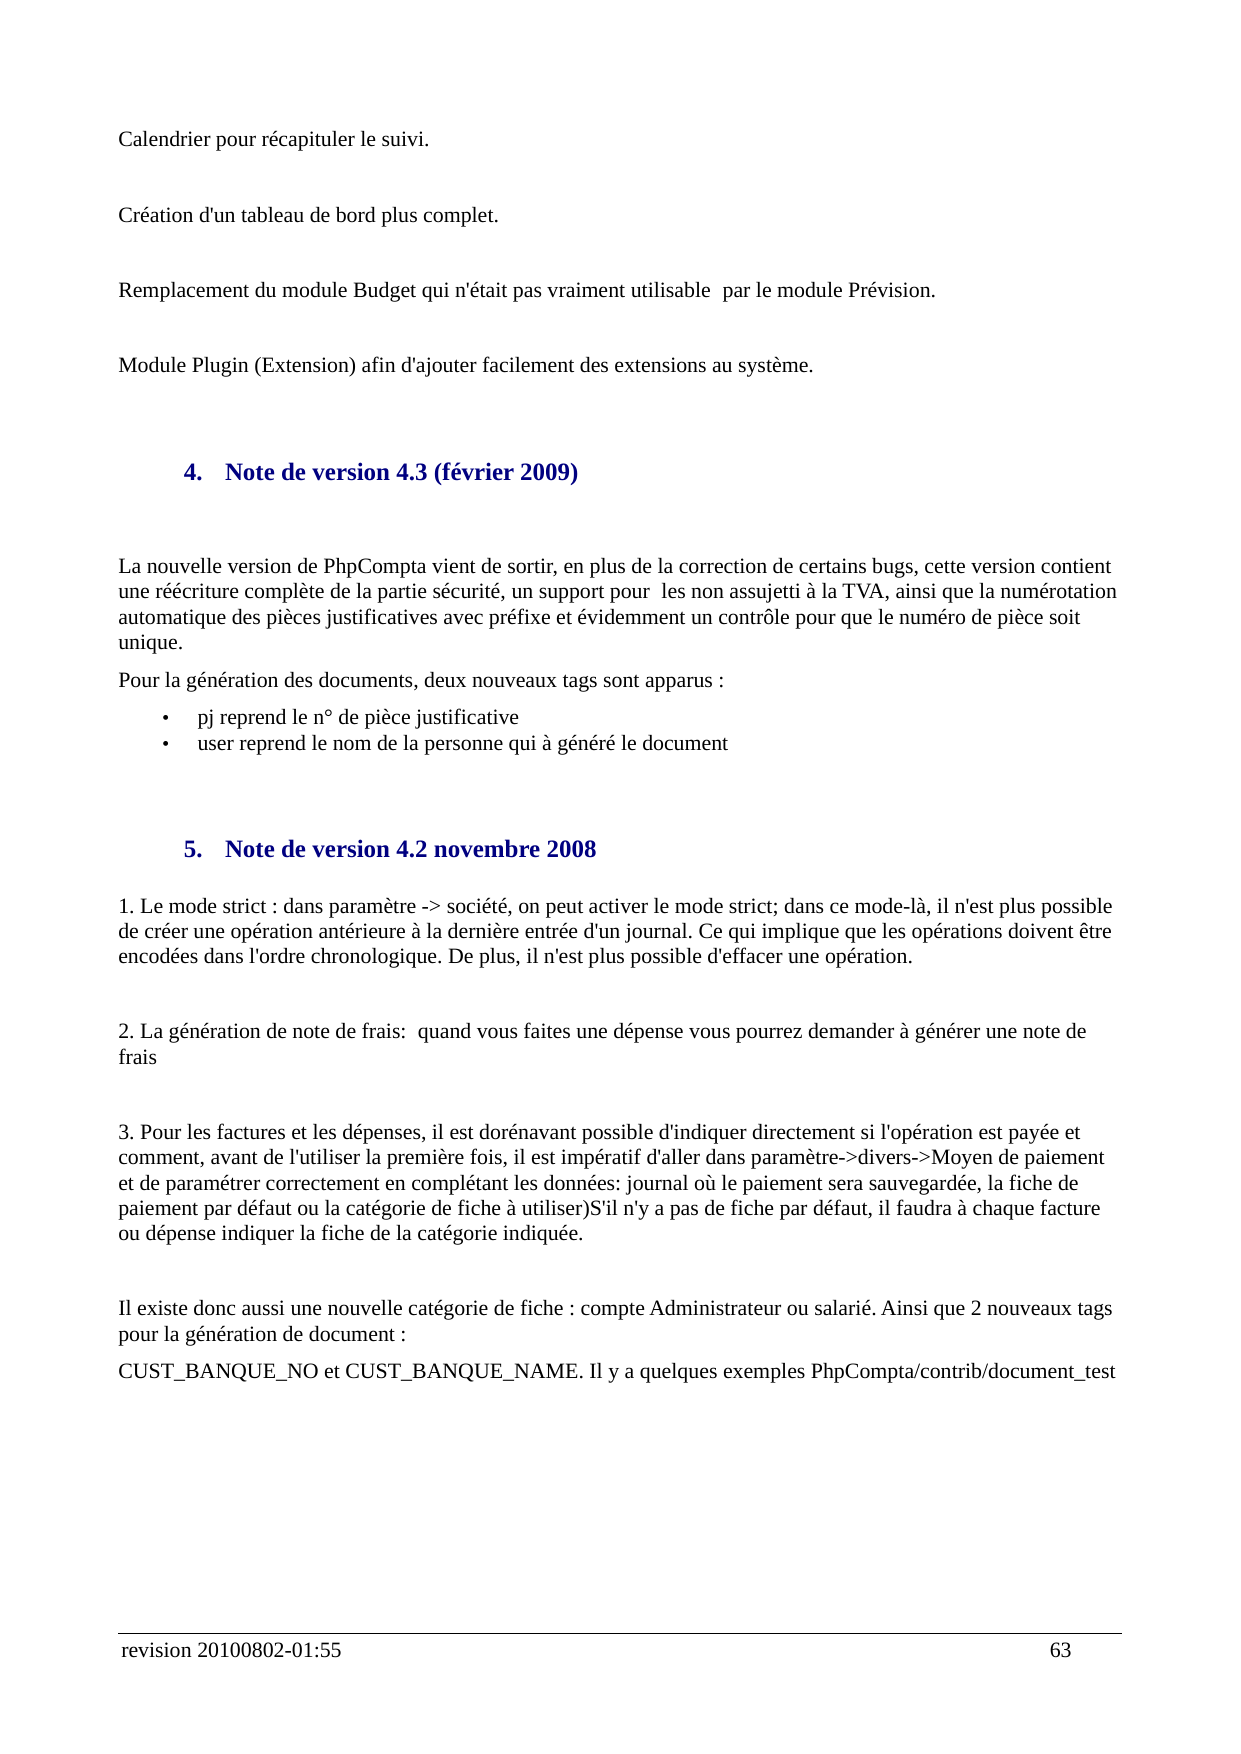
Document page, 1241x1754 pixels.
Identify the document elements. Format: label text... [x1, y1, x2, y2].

text 3. Pour les factures et les dépenses, il est dorénavant possible d'indiquer directement si l'opération est payée et comment, avant de l'utiliser la première fois, il est impératif d'aller dans paramètre->divers->Moyen de paiement et de paramétrer correctement en complétant les données: journal où le paiement sera sauvegardée, la fiche de paiement par défaut ou la catégorie de fiche à utiliser)S'il n'y a pas de fiche par défaut, il faudra à chaque facture ou dépense indiquer la fiche de la catégorie indiquée. [118, 1119, 1122, 1245]
list pj reprend le n° de pièce justificative [162, 704, 1122, 729]
text Création d'un tableau de bord plus complet. [118, 202, 1122, 227]
text La nouvelle version de PhpCompta vient de sortir, en plus de la correction de certains bugs, cette version contient une réécriture complète de la partie sécurité, un support pour les non assujetti à la TVA, ainsi que la numérotation automatique des pièces justificatives avec préfixe et évidemment un contrôle pour que le numéro de pièce soit unique. [118, 553, 1122, 654]
text Pour la génération des documents, deux nouveaux tags sont apparus : [118, 667, 1122, 692]
text CUST_BANQUE_NO et CUST_BANQUE_NAME. Il y a quelques exemples PhpCompta/contrib/document_test [118, 1358, 1122, 1383]
text 2. La génération de note de frais: quand vous faites une dépense vous pourrez demander à générer une note de frais [118, 1018, 1122, 1069]
text Il existe donc aussi une nouvelle catégorie de fiche : compte Administrateur ou salarié. Ainsi que 2 nouveaux tags pour la génération de document : [118, 1295, 1122, 1346]
text Remplacement du module Budget qui n'était pas vraiment utilisable par le module Prévision. [118, 277, 1122, 302]
subtitle Note de version 4.3 (février 2009) [177, 457, 1122, 486]
text Module Plugin (Extension) afin d'ajouter facilement des extensions au système. [118, 352, 1122, 378]
subtitle Note de version 4.2 novembre 2008 [177, 834, 1122, 863]
list user reprend le nom de la personne qui à généré le document [162, 729, 1122, 755]
text 1. Le mode strict : dans paramètre -> société, on peut activer le mode strict; dans ce mode-là, il n'est plus possible de créer une opération antérieure à la dernière entrée d'un journal. Ce qui implique que les opérations doivent être encodées dans l'ordre chronologique. De plus, il n'est plus possible d'effacer une opération. [118, 893, 1122, 968]
text Calendrier pour récapituler le suivi. [118, 126, 1122, 151]
